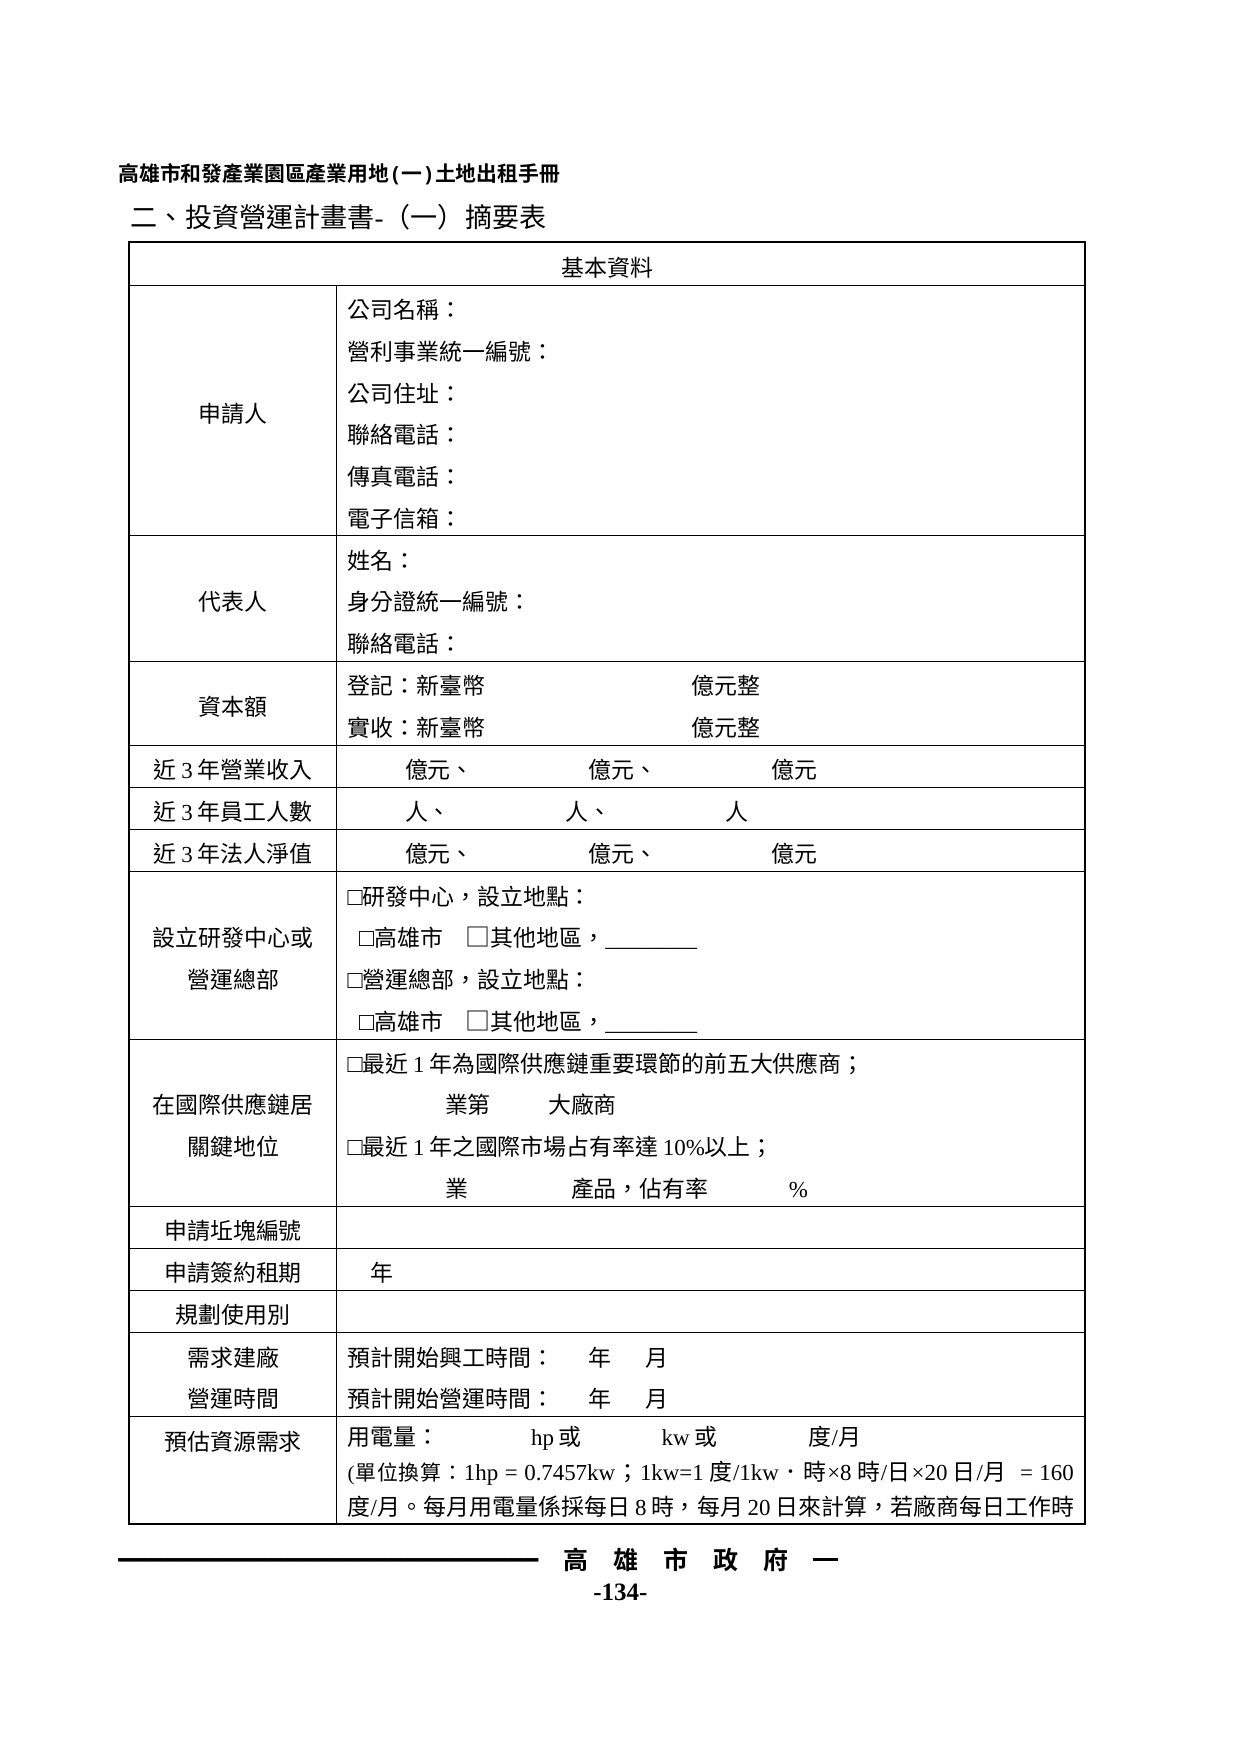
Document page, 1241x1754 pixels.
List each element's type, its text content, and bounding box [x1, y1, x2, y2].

table_cell 在國際供應鏈居 關鍵地位 [130, 1040, 336, 1206]
table_cell 人、 人、 人 [337, 788, 1084, 829]
table_cell 億元、 億元、 億元 [337, 830, 1084, 871]
table_cell 用電量： hp或 kw或 度/月 (單位換算：1hp = 0.7457kw；1kw=1度/1kw．時×8時/日×20日/月 = 160度/月。每月用電量係採每日8時，每月20日來計算，若廠商每日工作時 [337, 1417, 1084, 1523]
table_cell 預計開始興工時間： 年 月 預計開始營運時間： 年 月 [337, 1333, 1084, 1416]
table_cell [337, 1291, 1084, 1332]
table_cell 需求建廠 營運時間 [130, 1333, 336, 1416]
table_cell 姓名： 身分證統一編號： 聯絡電話： [337, 536, 1084, 661]
table_cell 近3年員工人數 [130, 788, 336, 829]
table_cell 公司名稱： 營利事業統一編號： 公司住址： 聯絡電話： 傳真電話： 電子信箱： [337, 286, 1084, 535]
table_cell 預估資源需求 [130, 1417, 336, 1523]
text 二、投資營運計畫書-（一）摘要表 [131, 194, 1122, 236]
table_cell 代表人 [130, 536, 336, 661]
table_cell 年 [337, 1249, 1084, 1290]
table_cell 登記：新臺幣 億元整 實收：新臺幣 億元整 [337, 662, 1084, 745]
table_cell [337, 1207, 1084, 1248]
table_cell 申請簽約租期 [130, 1249, 336, 1290]
table_cell 億元、 億元、 億元 [337, 746, 1084, 787]
table_cell 設立研發中心或 營運總部 [130, 872, 336, 1038]
table_cell 申請人 [130, 286, 336, 535]
table_cell □研發中心，設立地點： □高雄市 □其他地區，________ □營運總部，設立地點： □高雄市 □其他地區，________ [337, 872, 1084, 1038]
table_cell 資本額 [130, 662, 336, 745]
table_cell 近3年營業收入 [130, 746, 336, 787]
table_cell 申請坵塊編號 [130, 1207, 336, 1248]
table_cell □最近1年為國際供應鏈重要環節的前五大供應商； 業第 大廠商 □最近1年之國際市場占有率達10%以上； 業 產品，佔有率 % [337, 1040, 1084, 1206]
table_header 基本資料 [130, 243, 1084, 285]
table_cell 規劃使用別 [130, 1291, 336, 1332]
table_cell 近3年法人淨值 [130, 830, 336, 871]
